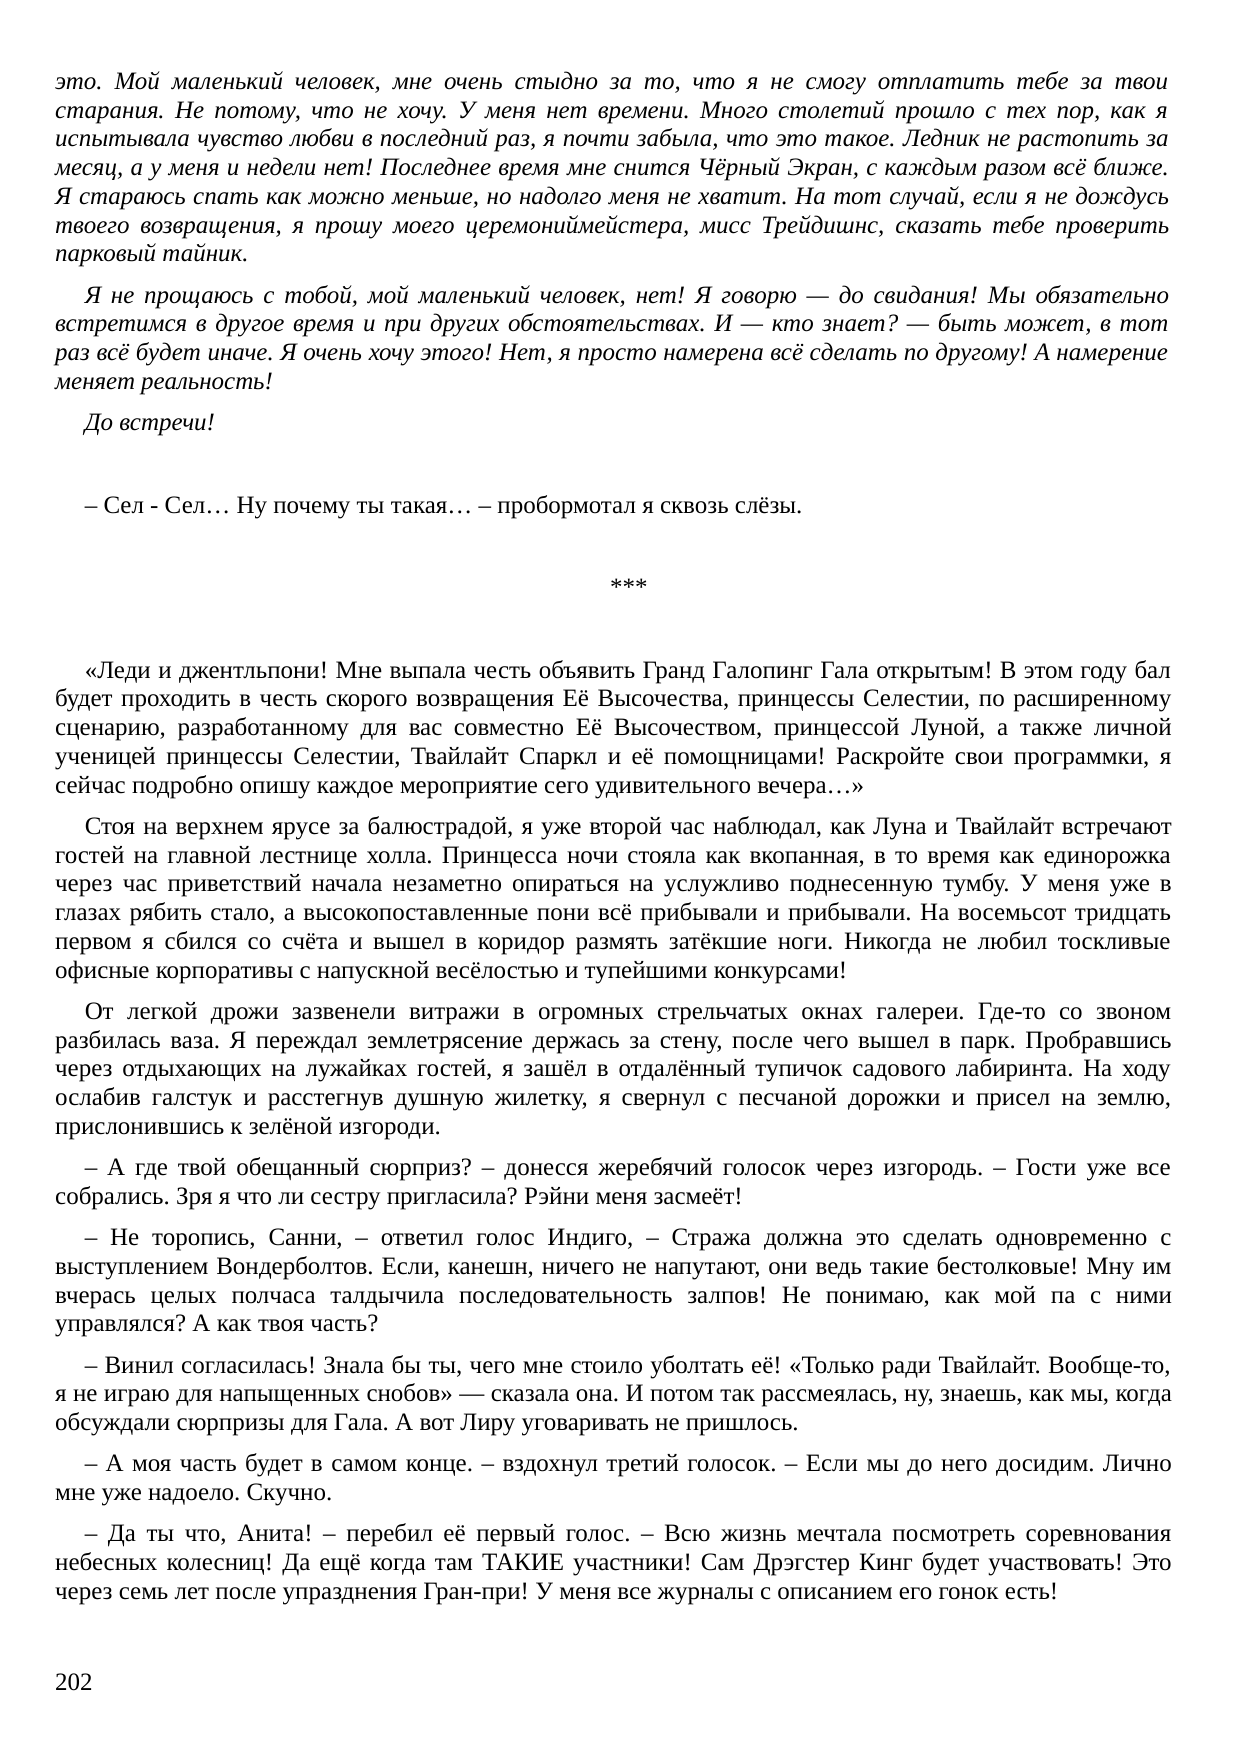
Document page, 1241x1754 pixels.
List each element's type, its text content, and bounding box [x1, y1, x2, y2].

text – Сел - Сел… Ну почему ты такая… – пробормотал я сквозь слёзы. [55, 490, 1173, 518]
text *** [55, 572, 1173, 601]
text – Не торопись, Санни, – ответил голос Индиго, – Стража должна это сделать одновременно с выступлением Вондерболтов. Если, канешн, ничего не напутают, они ведь такие бестолковые! Мну им вчерась целых полчаса талдычила последовательность залпов! Не понимаю, как мой па с ними управлялся? А как твоя часть? [55, 1222, 1173, 1337]
text – А моя часть будет в самом конце. – вздохнул третий голосок. – Если мы до него досидим. Лично мне уже надоело. Скучно. [55, 1448, 1173, 1506]
text «Леди и джентльпони! Мне выпала честь объявить Гранд Галопинг Гала открытым! В этом году бал будет проходить в честь скорого возвращения Её Высочества, принцессы Селестии, по расширенному сценарию, разработанному для вас совместно Её Высочеством, принцессой Луной, а также личной ученицей принцессы Селестии, Твайлайт Спаркл и её помощницами! Раскройте свои программки, я сейчас подробно опишу каждое мероприятие сего удивительного вечера…» [55, 655, 1173, 798]
text – Винил согласилась! Знала бы ты, чего мне стоило уболтать её! «Только ради Твайлайт. Вообще-то, я не играю для напыщенных снобов» — сказала она. И потом так рассмеялась, ну, знаешь, как мы, когда обсуждали сюрпризы для Гала. А вот Лиру уговаривать не пришлось. [55, 1350, 1173, 1436]
text – А где твой обещанный сюрприз? – донесся жеребячий голосок через изгородь. – Гости уже все собрались. Зря я что ли сестру пригласила? Рэйни меня засмеёт! [55, 1152, 1173, 1210]
text это. Мой маленький человек, мне очень стыдно за то, что я не смогу отплатить тебе за твои старания. Не потому, что не хочу. У меня нет времени. Много столетий прошло с тех пор, как я испытывала чувство любви в последний раз, я почти забыла, что это такое. Ледник не растопить за месяц, а у меня и недели нет! Последнее время мне снится Чёрный Экран, с каждым разом всё ближе. Я стараюсь спать как можно меньше, но надолго меня не хватит. На тот случай, если я не дождусь твоего возвращения, я прошу моего церемониймейстера, мисс Трейдишнс, сказать тебе проверить парковый тайник. [55, 66, 1173, 267]
text Стоя на верхнем ярусе за балюстрадой, я уже второй час наблюдал, как Луна и Твайлайт встречают гостей на главной лестнице холла. Принцесса ночи стояла как вкопанная, в то время как единорожка через час приветствий начала незаметно опираться на услужливо поднесенную тумбу. У меня уже в глазах рябить стало, а высокопоставленные пони всё прибывали и прибывали. На восемьсот тридцать первом я сбился со счёта и вышел в коридор размять затёкшие ноги. Никогда не любил тоскливые офисные корпоративы с напускной весёлостью и тупейшими конкурсами! [55, 811, 1173, 983]
text До встречи! [55, 407, 1173, 436]
text – Да ты что, Анита! – перебил её первый голос. – Всю жизнь мечтала посмотреть соревнования небесных колесниц! Да ещё когда там ТАКИЕ участники! Сам Дрэгстер Кинг будет участвовать! Это через семь лет после упразднения Гран-при! У меня все журналы с описанием его гонок есть! [55, 1518, 1173, 1605]
text Я не прощаюсь с тобой, мой маленький человек, нет! Я говорю — до свидания! Мы обязательно встретимся в другое время и при других обстоятельствах. И — кто знает? — быть может, в тот раз всё будет иначе. Я очень хочу этого! Нет, я просто намерена всё сделать по другому! А намерение меняет реальность! [55, 280, 1173, 395]
text От легкой дрожи зазвенели витражи в огромных стрельчатых окнах галереи. Где-то со звоном разбилась ваза. Я переждал землетрясение держась за стену, после чего вышел в парк. Пробравшись через отдыхающих на лужайках гостей, я зашёл в отдалённый тупичок садового лабиринта. На ходу ослабив галстук и расстегнув душную жилетку, я свернул с песчаной дорожки и присел на землю, прислонившись к зелёной изгороди. [55, 996, 1173, 1140]
